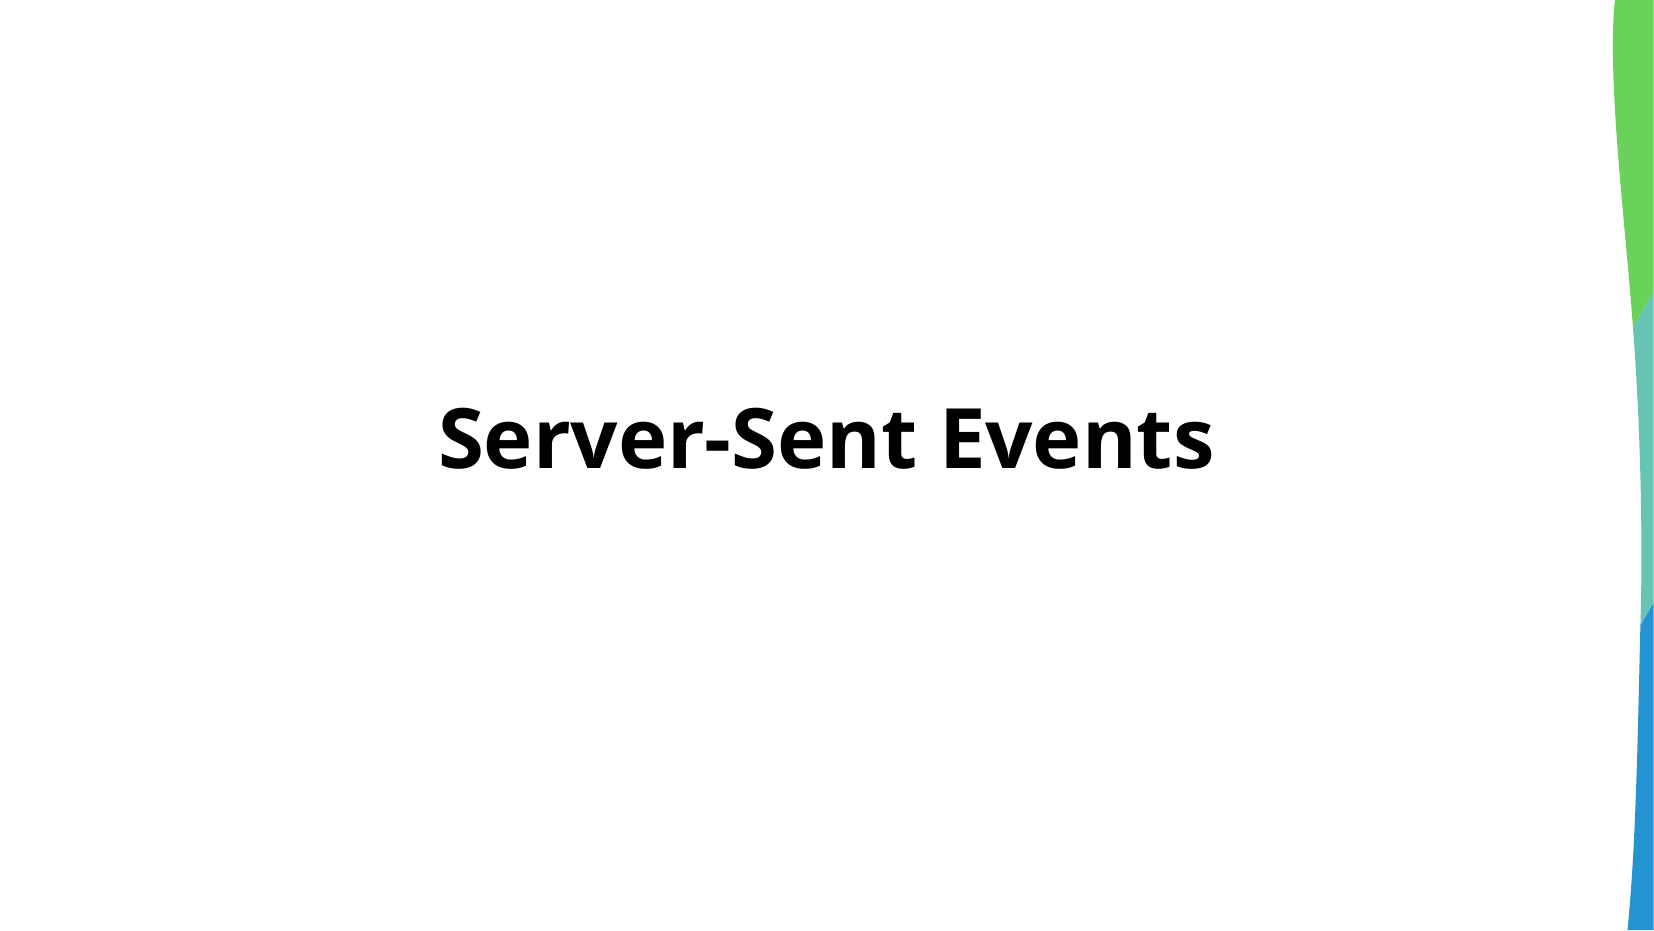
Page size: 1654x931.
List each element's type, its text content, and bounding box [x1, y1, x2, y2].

title Server-Sent Events [369, 347, 1284, 526]
